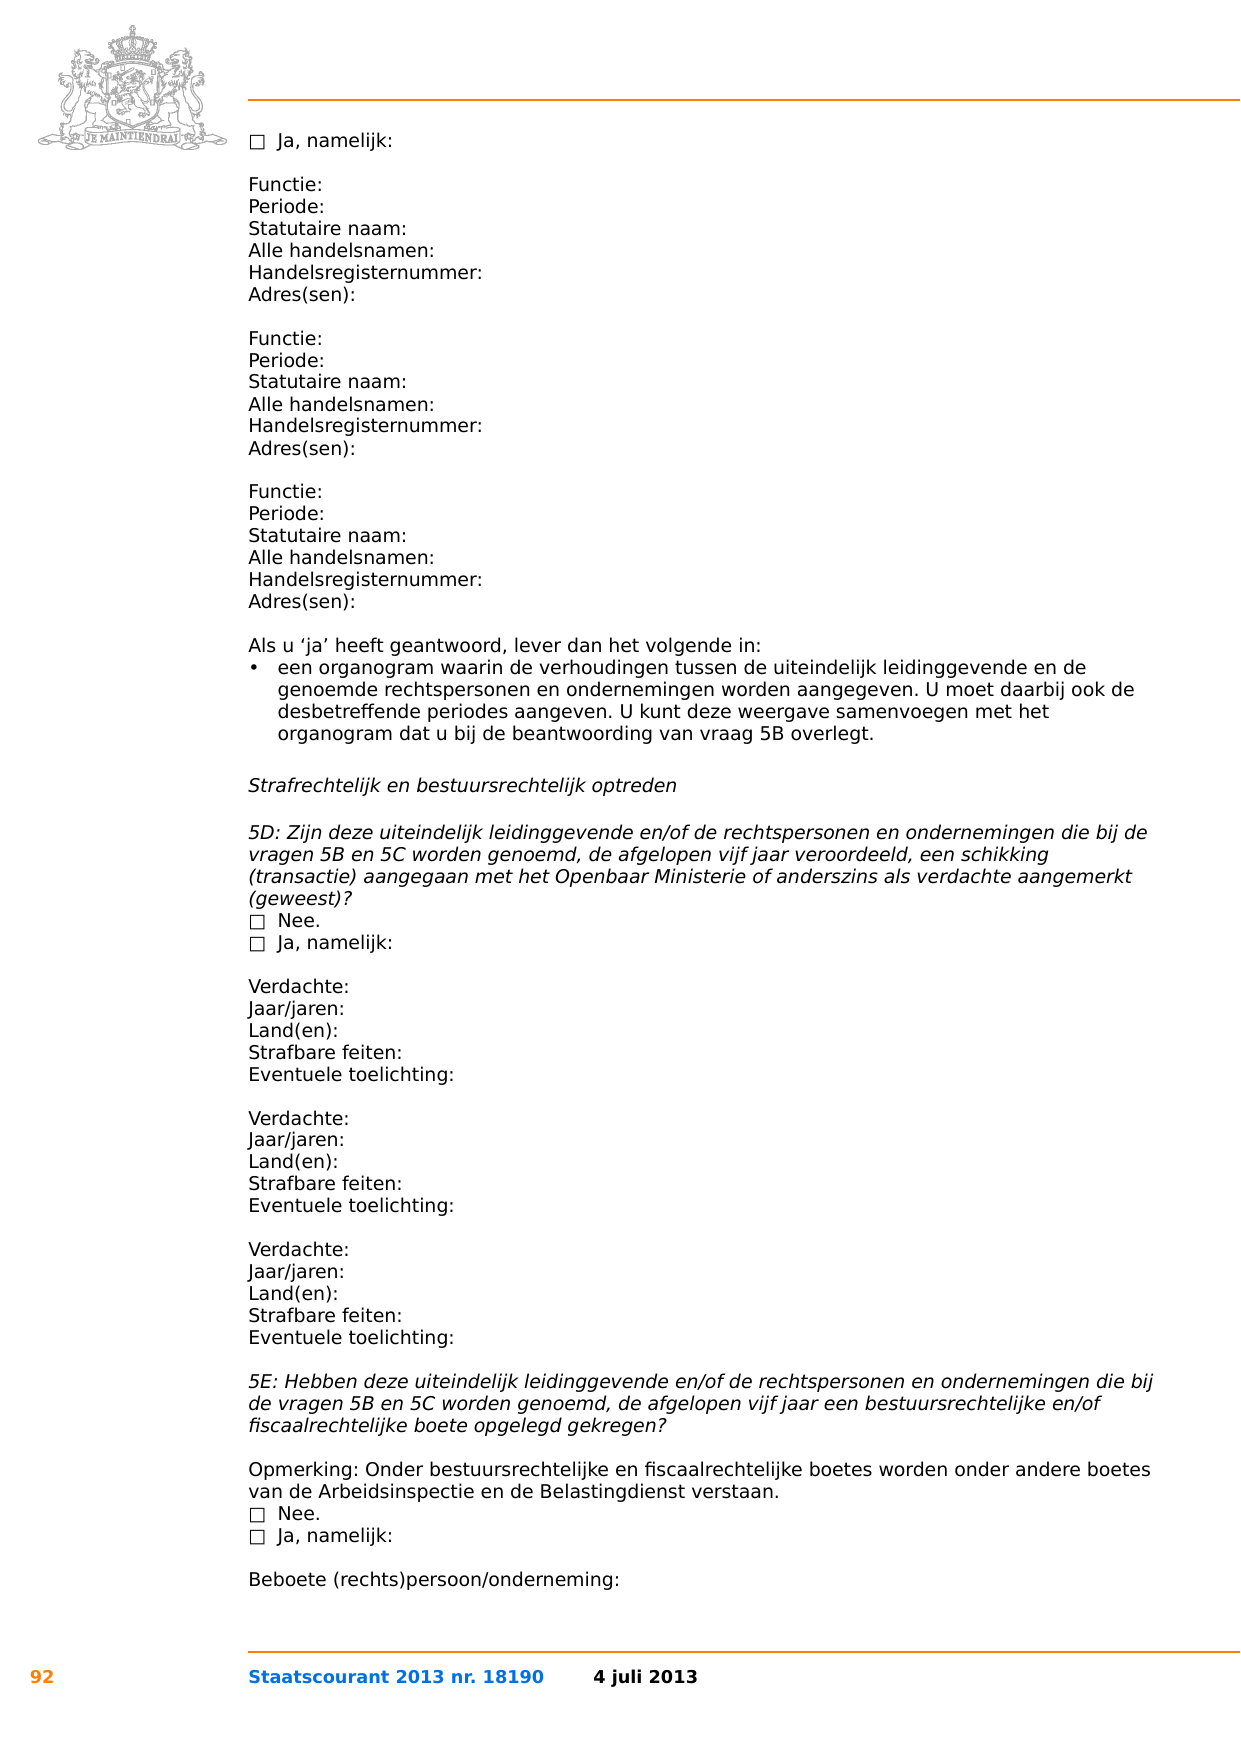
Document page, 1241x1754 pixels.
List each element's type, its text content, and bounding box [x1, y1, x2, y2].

text Periode: [248, 196, 1163, 218]
text Handelsregisternummer: [248, 569, 1163, 591]
text Jaar/jaren: [248, 998, 1163, 1019]
text Opmerking: Onder bestuursrechtelijke en fiscaalrechtelijke boetes worden onder andere boetes van de Arbeidsinspectie en de Belastingdienst verstaan. [248, 1459, 1163, 1503]
text Handelsregisternummer: [248, 262, 1163, 284]
text Verdachte: [248, 1107, 1163, 1129]
text □ Ja, namelijk: [248, 1525, 1163, 1547]
text Land(en): [248, 1151, 1163, 1173]
picture [38, 25, 227, 150]
text Strafbare feiten: [248, 1042, 1163, 1063]
text Statutaire naam: [248, 371, 1163, 393]
text Strafbare feiten: [248, 1305, 1163, 1327]
text Eventuele toelichting: [248, 1063, 1163, 1086]
text Beboete (rechts)persoon/onderneming: [248, 1568, 1163, 1591]
text • een organogram waarin de verhoudingen tussen de uiteindelijk leidinggevende en de genoemde rechtspersonen en ondernemingen worden aangegeven. U moet daarbij ook de desbetreffende periodes aangeven. U kunt deze weergave samenvoegen met het organogram dat u bij de beantwoording van vraag 5B overlegt. [248, 657, 1163, 745]
text □ Ja, namelijk: [248, 130, 1163, 152]
text Statutaire naam: [248, 525, 1163, 547]
text Periode: [248, 503, 1163, 525]
text Land(en): [248, 1283, 1163, 1305]
text Functie: [248, 327, 1163, 349]
text Jaar/jaren: [248, 1129, 1163, 1151]
text □ Ja, namelijk: [248, 932, 1163, 954]
text Functie: [248, 174, 1163, 196]
text Statutaire naam: [248, 218, 1163, 240]
subtitle 5E: Hebben deze uiteindelijk leidinggevende en/of de rechtspersonen en ondernemingen die bij de vragen 5B en 5C worden genoemd, de afgelopen vijf jaar een bestuursrechtelijke en/of fiscaalrechtelijke boete opgelegd gekregen? [248, 1371, 1163, 1437]
text Land(en): [248, 1019, 1163, 1042]
text Alle handelsnamen: [248, 240, 1163, 262]
text Alle handelsnamen: [248, 393, 1163, 415]
text Verdachte: [248, 976, 1163, 998]
text Handelsregisternummer: [248, 415, 1163, 437]
text Adres(sen): [248, 591, 1163, 613]
text Als u ‘ja’ heeft geantwoord, lever dan het volgende in: [248, 635, 1163, 657]
subtitle 5D: Zijn deze uiteindelijk leidinggevende en/of de rechtspersonen en ondernemingen die bij de vragen 5B en 5C worden genoemd, de afgelopen vijf jaar veroordeeld, een schikking (transactie) aangegaan met het Openbaar Ministerie of anderszins als verdachte aangemerkt (geweest)? [248, 822, 1163, 910]
text Periode: [248, 349, 1163, 371]
text Eventuele toelichting: [248, 1195, 1163, 1217]
text Strafbare feiten: [248, 1173, 1163, 1195]
text Verdachte: [248, 1239, 1163, 1261]
text Adres(sen): [248, 284, 1163, 306]
text □ Nee. [248, 910, 1163, 932]
subtitle Strafrechtelijk en bestuursrechtelijk optreden [248, 775, 1163, 797]
text □ Nee. [248, 1503, 1163, 1525]
text Functie: [248, 481, 1163, 503]
text Alle handelsnamen: [248, 547, 1163, 569]
text Jaar/jaren: [248, 1261, 1163, 1283]
text Adres(sen): [248, 437, 1163, 459]
text Eventuele toelichting: [248, 1327, 1163, 1349]
